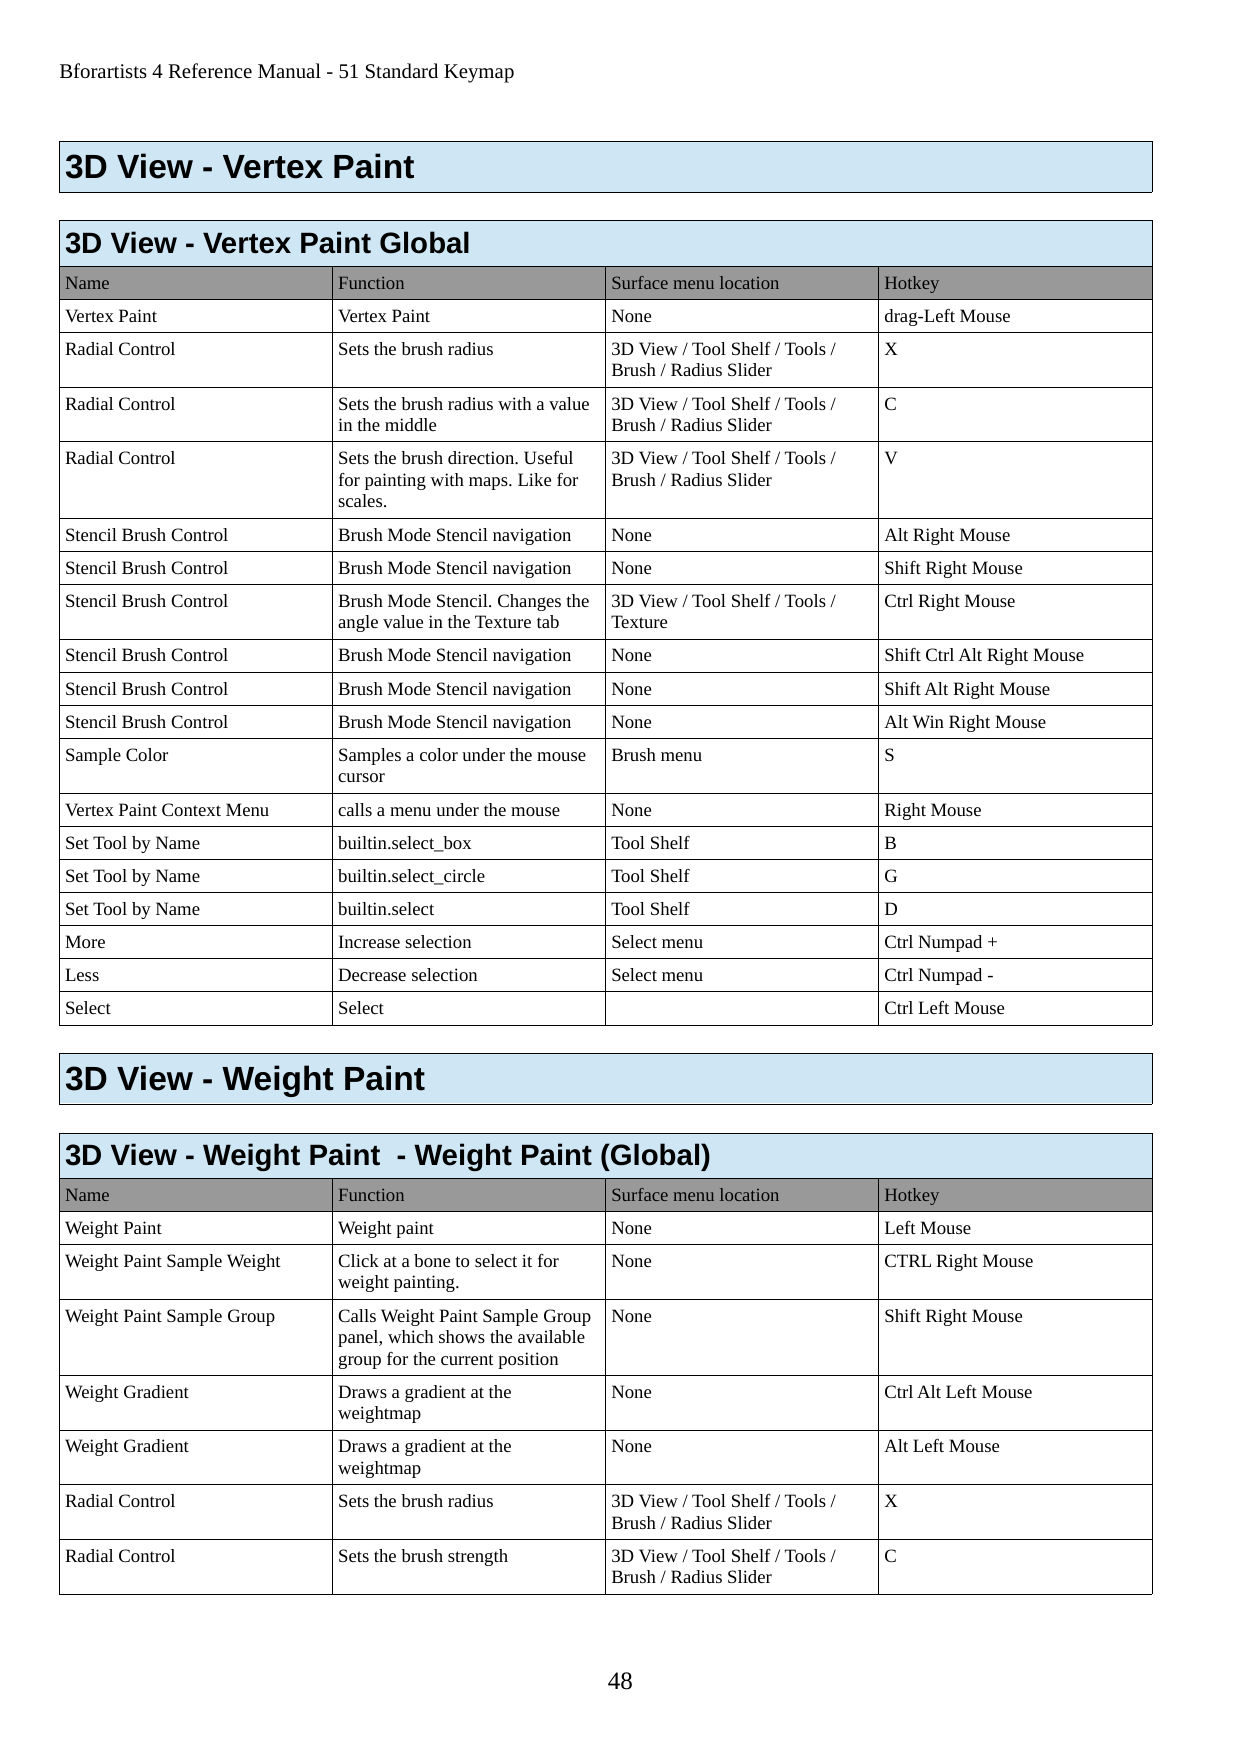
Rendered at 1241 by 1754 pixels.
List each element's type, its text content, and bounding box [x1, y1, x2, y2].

table_header 3D View - Vertex Paint [60, 142, 1152, 192]
table_cell None [606, 1212, 878, 1244]
table_cell Select [60, 992, 332, 1024]
table_cell builtin.select_circle [333, 860, 605, 892]
table_cell C [879, 388, 1152, 441]
table_cell 3D View / Tool Shelf / Tools / Brush / Radius Slider [606, 1485, 878, 1539]
table_cell None [606, 300, 878, 332]
table_cell Radial Control [60, 333, 332, 387]
table_cell Left Mouse [879, 1212, 1152, 1244]
table_cell Ctrl Numpad + [879, 926, 1152, 958]
table_header 3D View - Weight Paint - Weight Paint (Global) [60, 1134, 1152, 1178]
table_cell Ctrl Numpad - [879, 959, 1152, 991]
table_cell Weight paint [333, 1212, 605, 1244]
table_cell Calls Weight Paint Sample Group panel, which shows the available group for the current position [333, 1300, 605, 1375]
table_cell Hotkey [879, 267, 1152, 299]
table_cell Surface menu location [606, 267, 878, 299]
table_cell Alt Left Mouse [879, 1431, 1152, 1484]
table_cell Brush Mode Stencil navigation [333, 673, 605, 705]
table_cell Set Tool by Name [60, 860, 332, 892]
table_cell Sample Color [60, 739, 332, 793]
table_cell Weight Paint Sample Weight [60, 1245, 332, 1299]
table_header 3D View - Vertex Paint Global [60, 221, 1152, 266]
table_cell None [606, 519, 878, 551]
table_cell [606, 992, 878, 1024]
table_cell B [879, 827, 1152, 859]
table_cell None [606, 640, 878, 672]
table_cell Ctrl Left Mouse [879, 992, 1152, 1024]
table_cell Select menu [606, 926, 878, 958]
table_cell Shift Ctrl Alt Right Mouse [879, 640, 1152, 672]
table_cell 3D View / Tool Shelf / Tools / Brush / Radius Slider [606, 442, 878, 518]
table_cell 3D View / Tool Shelf / Tools / Texture [606, 585, 878, 638]
table_cell Shift Right Mouse [879, 1300, 1152, 1375]
table_cell Radial Control [60, 1485, 332, 1539]
table_cell Function [333, 267, 605, 299]
table_cell 3D View / Tool Shelf / Tools / Brush / Radius Slider [606, 333, 878, 387]
table_cell Radial Control [60, 1540, 332, 1594]
table_cell Stencil Brush Control [60, 519, 332, 551]
table_cell Sets the brush radius [333, 333, 605, 387]
table_cell Vertex Paint [333, 300, 605, 332]
table_cell Hotkey [879, 1179, 1152, 1211]
table_cell Sets the brush direction. Useful for painting with maps. Like for scales. [333, 442, 605, 518]
table_cell Ctrl Right Mouse [879, 585, 1152, 638]
table_cell None [606, 706, 878, 738]
table_cell Brush Mode Stencil navigation [333, 519, 605, 551]
table_cell Sets the brush radius [333, 1485, 605, 1539]
table_cell Brush Mode Stencil navigation [333, 552, 605, 584]
table_cell Select [333, 992, 605, 1024]
table_cell Decrease selection [333, 959, 605, 991]
table_cell None [606, 794, 878, 826]
table_cell Weight Gradient [60, 1431, 332, 1484]
table_cell None [606, 1245, 878, 1299]
table_cell Alt Right Mouse [879, 519, 1152, 551]
table_cell Tool Shelf [606, 860, 878, 892]
table_cell CTRL Right Mouse [879, 1245, 1152, 1299]
table_cell X [879, 1485, 1152, 1539]
table_cell Brush Mode Stencil. Changes the angle value in the Texture tab [333, 585, 605, 638]
table_cell Brush Mode Stencil navigation [333, 706, 605, 738]
table_cell Stencil Brush Control [60, 673, 332, 705]
table_header 3D View - Weight Paint [60, 1054, 1152, 1103]
table_cell Sets the brush strength [333, 1540, 605, 1594]
table_cell Surface menu location [606, 1179, 878, 1211]
table_cell Tool Shelf [606, 827, 878, 859]
table_cell drag-Left Mouse [879, 300, 1152, 332]
table_cell X [879, 333, 1152, 387]
table_cell G [879, 860, 1152, 892]
table_cell Samples a color under the mouse cursor [333, 739, 605, 793]
table_cell Set Tool by Name [60, 893, 332, 925]
table_cell V [879, 442, 1152, 518]
table_cell Increase selection [333, 926, 605, 958]
table_cell Stencil Brush Control [60, 585, 332, 638]
table_cell Vertex Paint [60, 300, 332, 332]
table_cell Shift Alt Right Mouse [879, 673, 1152, 705]
table_cell None [606, 1431, 878, 1484]
table_cell Shift Right Mouse [879, 552, 1152, 584]
table_cell calls a menu under the mouse [333, 794, 605, 826]
table_cell Brush menu [606, 739, 878, 793]
table_cell builtin.select [333, 893, 605, 925]
table_cell Ctrl Alt Left Mouse [879, 1376, 1152, 1429]
table_cell D [879, 893, 1152, 925]
table_cell Sets the brush radius with a value in the middle [333, 388, 605, 441]
table_cell More [60, 926, 332, 958]
table_cell Weight Gradient [60, 1376, 332, 1429]
table_cell Function [333, 1179, 605, 1211]
table_cell Right Mouse [879, 794, 1152, 826]
table_cell C [879, 1540, 1152, 1594]
table_cell None [606, 552, 878, 584]
table_cell builtin.select_box [333, 827, 605, 859]
table_cell 3D View / Tool Shelf / Tools / Brush / Radius Slider [606, 388, 878, 441]
table_cell None [606, 673, 878, 705]
table_cell Stencil Brush Control [60, 640, 332, 672]
table_cell Click at a bone to select it for weight painting. [333, 1245, 605, 1299]
table_cell Less [60, 959, 332, 991]
table_cell Tool Shelf [606, 893, 878, 925]
table_cell Weight Paint [60, 1212, 332, 1244]
table_cell S [879, 739, 1152, 793]
table_cell Set Tool by Name [60, 827, 332, 859]
table_cell 3D View / Tool Shelf / Tools / Brush / Radius Slider [606, 1540, 878, 1594]
table_cell None [606, 1300, 878, 1375]
table_cell None [606, 1376, 878, 1429]
table_cell Name [60, 1179, 332, 1211]
table_cell Draws a gradient at the weightmap [333, 1431, 605, 1484]
table_cell Select menu [606, 959, 878, 991]
table_cell Weight Paint Sample Group [60, 1300, 332, 1375]
table_cell Radial Control [60, 442, 332, 518]
table_cell Brush Mode Stencil navigation [333, 640, 605, 672]
table_cell Stencil Brush Control [60, 552, 332, 584]
table_cell Stencil Brush Control [60, 706, 332, 738]
table_cell Alt Win Right Mouse [879, 706, 1152, 738]
table_cell Name [60, 267, 332, 299]
table_cell Draws a gradient at the weightmap [333, 1376, 605, 1429]
table_cell Vertex Paint Context Menu [60, 794, 332, 826]
table_cell Radial Control [60, 388, 332, 441]
